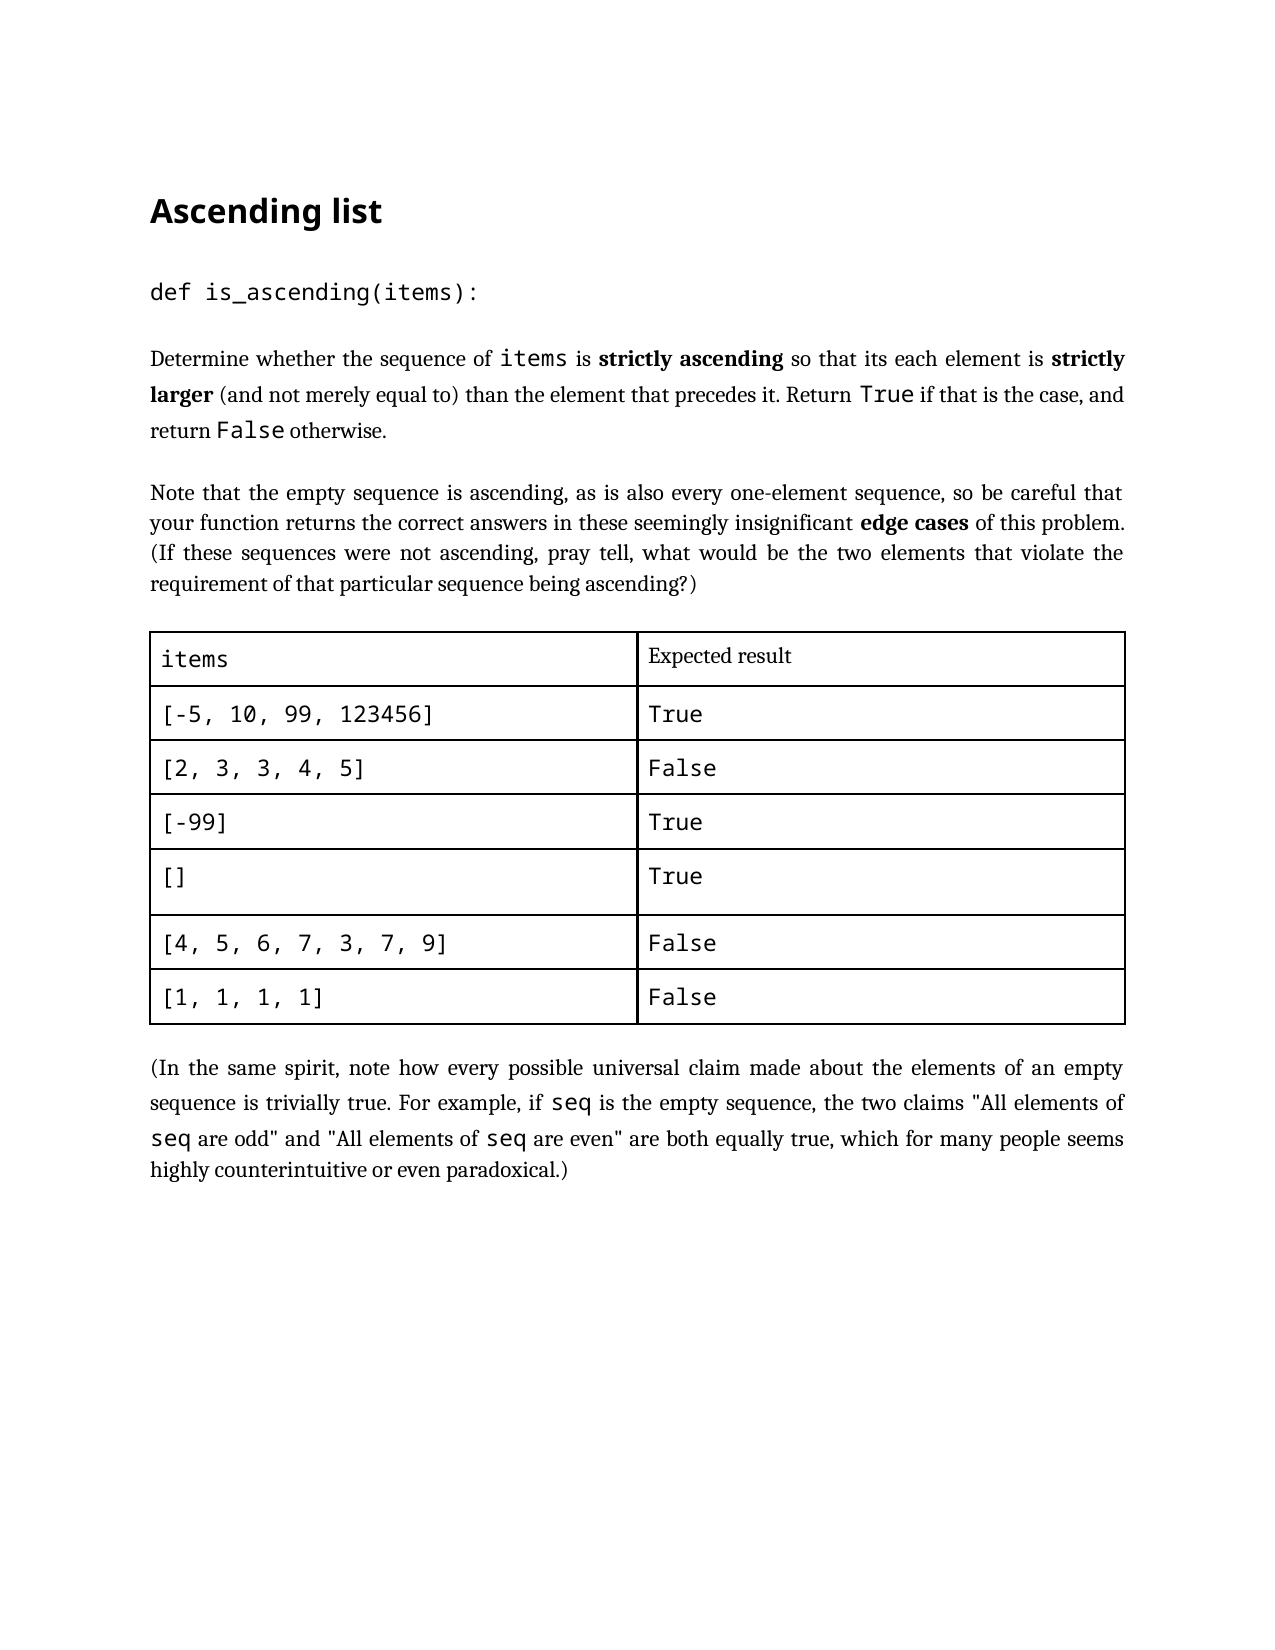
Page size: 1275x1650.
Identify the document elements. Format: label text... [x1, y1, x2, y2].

table_header Expected result [639, 633, 1124, 685]
table_cell False [639, 916, 1124, 968]
table_cell [-5, 10, 99, 123456] [151, 687, 636, 739]
table_cell [4, 5, 6, 7, 3, 7, 9] [151, 916, 636, 968]
table_cell False [639, 970, 1124, 1022]
table_cell [-99] [151, 795, 636, 847]
table_cell False [639, 741, 1124, 793]
text Determine whether the sequence of items is strictly ascending so that its each element is strictly larger (and not merely equal to) than the element that precedes it. Return True if that is the case, and return False otherwise. [150, 342, 1125, 445]
text (In the same spirit, note how every possible universal claim made about the elements of an empty sequence is trivially true. For example, if seq is the empty sequence, the two claims "All elements of seq are odd" and "All elements of seq are even" are both equally true, which for many people seems highly counterintuitive or even paradoxical.) [150, 1055, 1125, 1183]
table_cell [1, 1, 1, 1] [151, 970, 636, 1022]
table_cell [] [151, 850, 636, 914]
table_cell True [639, 687, 1124, 739]
subtitle Ascending list [150, 187, 1125, 233]
table_header items [151, 633, 636, 685]
table_cell [2, 3, 3, 4, 5] [151, 741, 636, 793]
text Note that the empty sequence is ascending, as is also every one-element sequence, so be careful that your function returns the correct answers in these seemingly insignificant edge cases of this problem. (If these sequences were not ascending, pray tell, what would be the two elements that violate the requirement of that particular sequence being ascending?) [150, 480, 1125, 597]
table_cell True [639, 850, 1124, 914]
text def is_ascending(items): [150, 276, 1125, 307]
table_cell True [639, 795, 1124, 847]
